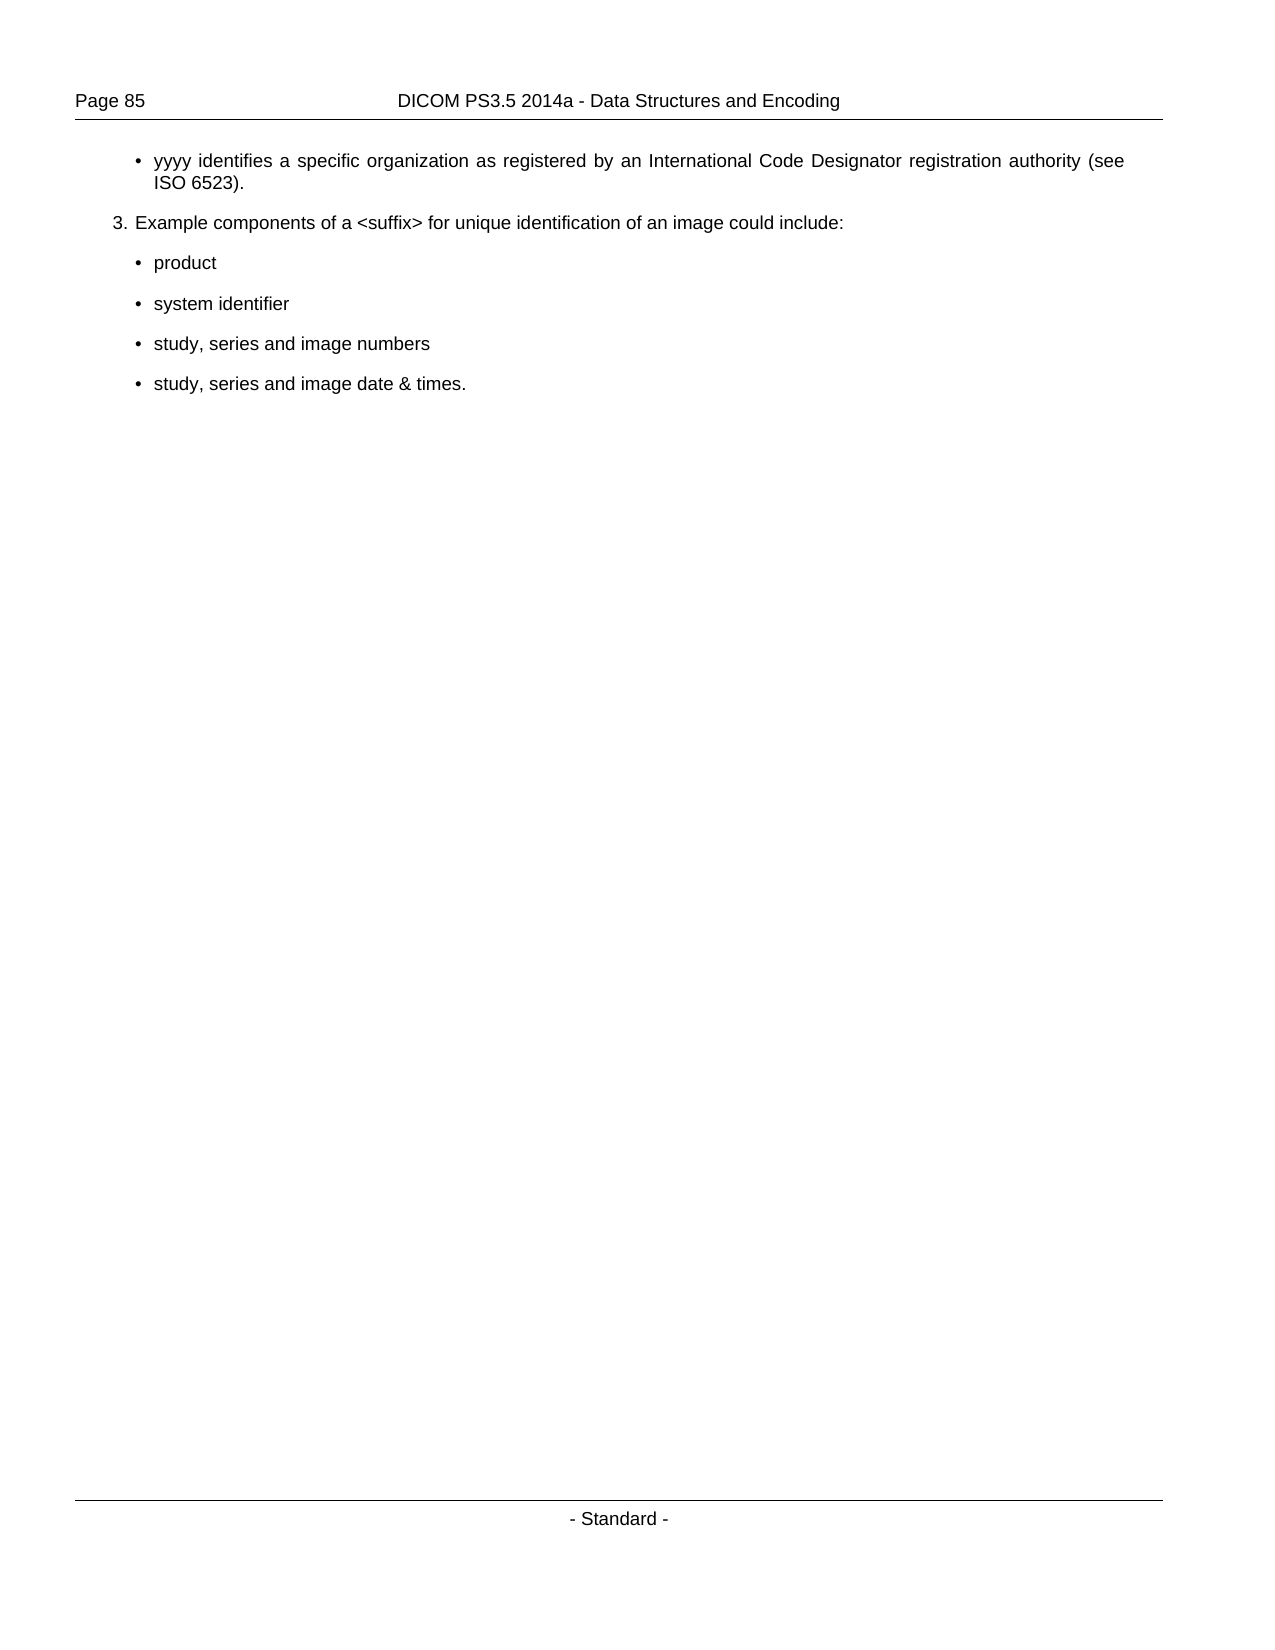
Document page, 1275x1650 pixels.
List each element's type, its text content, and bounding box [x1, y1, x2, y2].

list study, series and image date & times. [135, 373, 1125, 395]
list study, series and image numbers [135, 333, 1125, 354]
list Example components of a <suffix> for unique identification of an image could include: [112, 212, 1125, 233]
list yyyy identifies a specific organization as registered by an International Code Designator registration authority (see ISO 6523). [135, 150, 1125, 193]
list system identifier [135, 292, 1125, 314]
list product [135, 252, 1125, 274]
